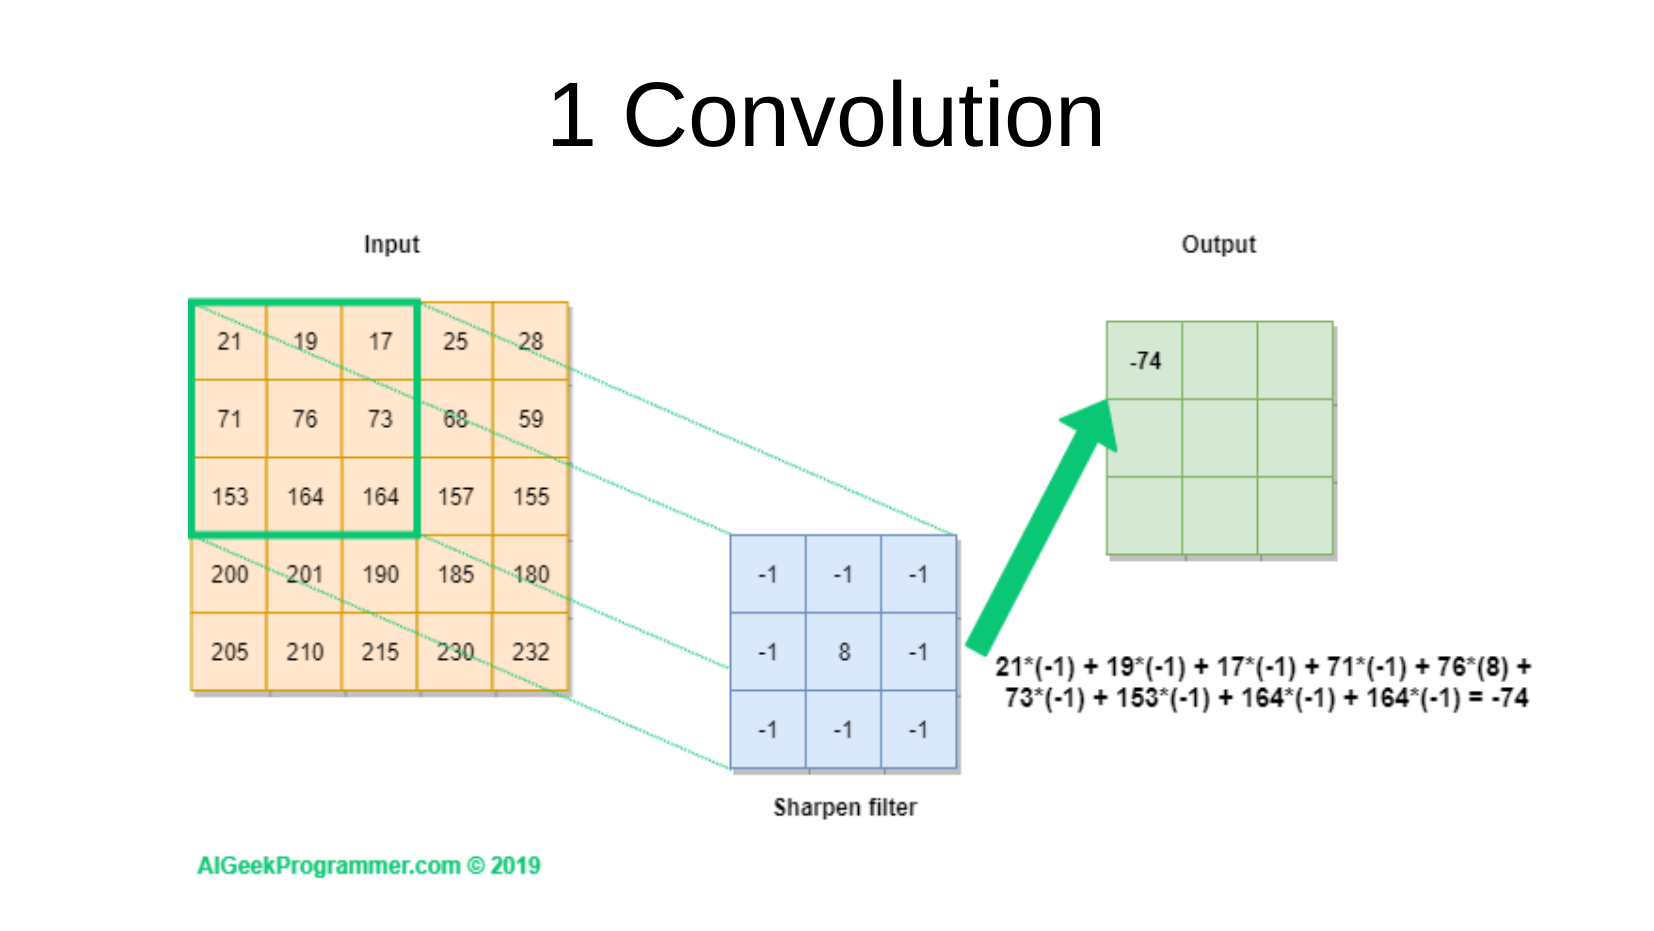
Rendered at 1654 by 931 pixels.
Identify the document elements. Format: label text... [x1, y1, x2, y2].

title 1 Convolution [82, 37, 1571, 193]
picture [188, 224, 1560, 886]
